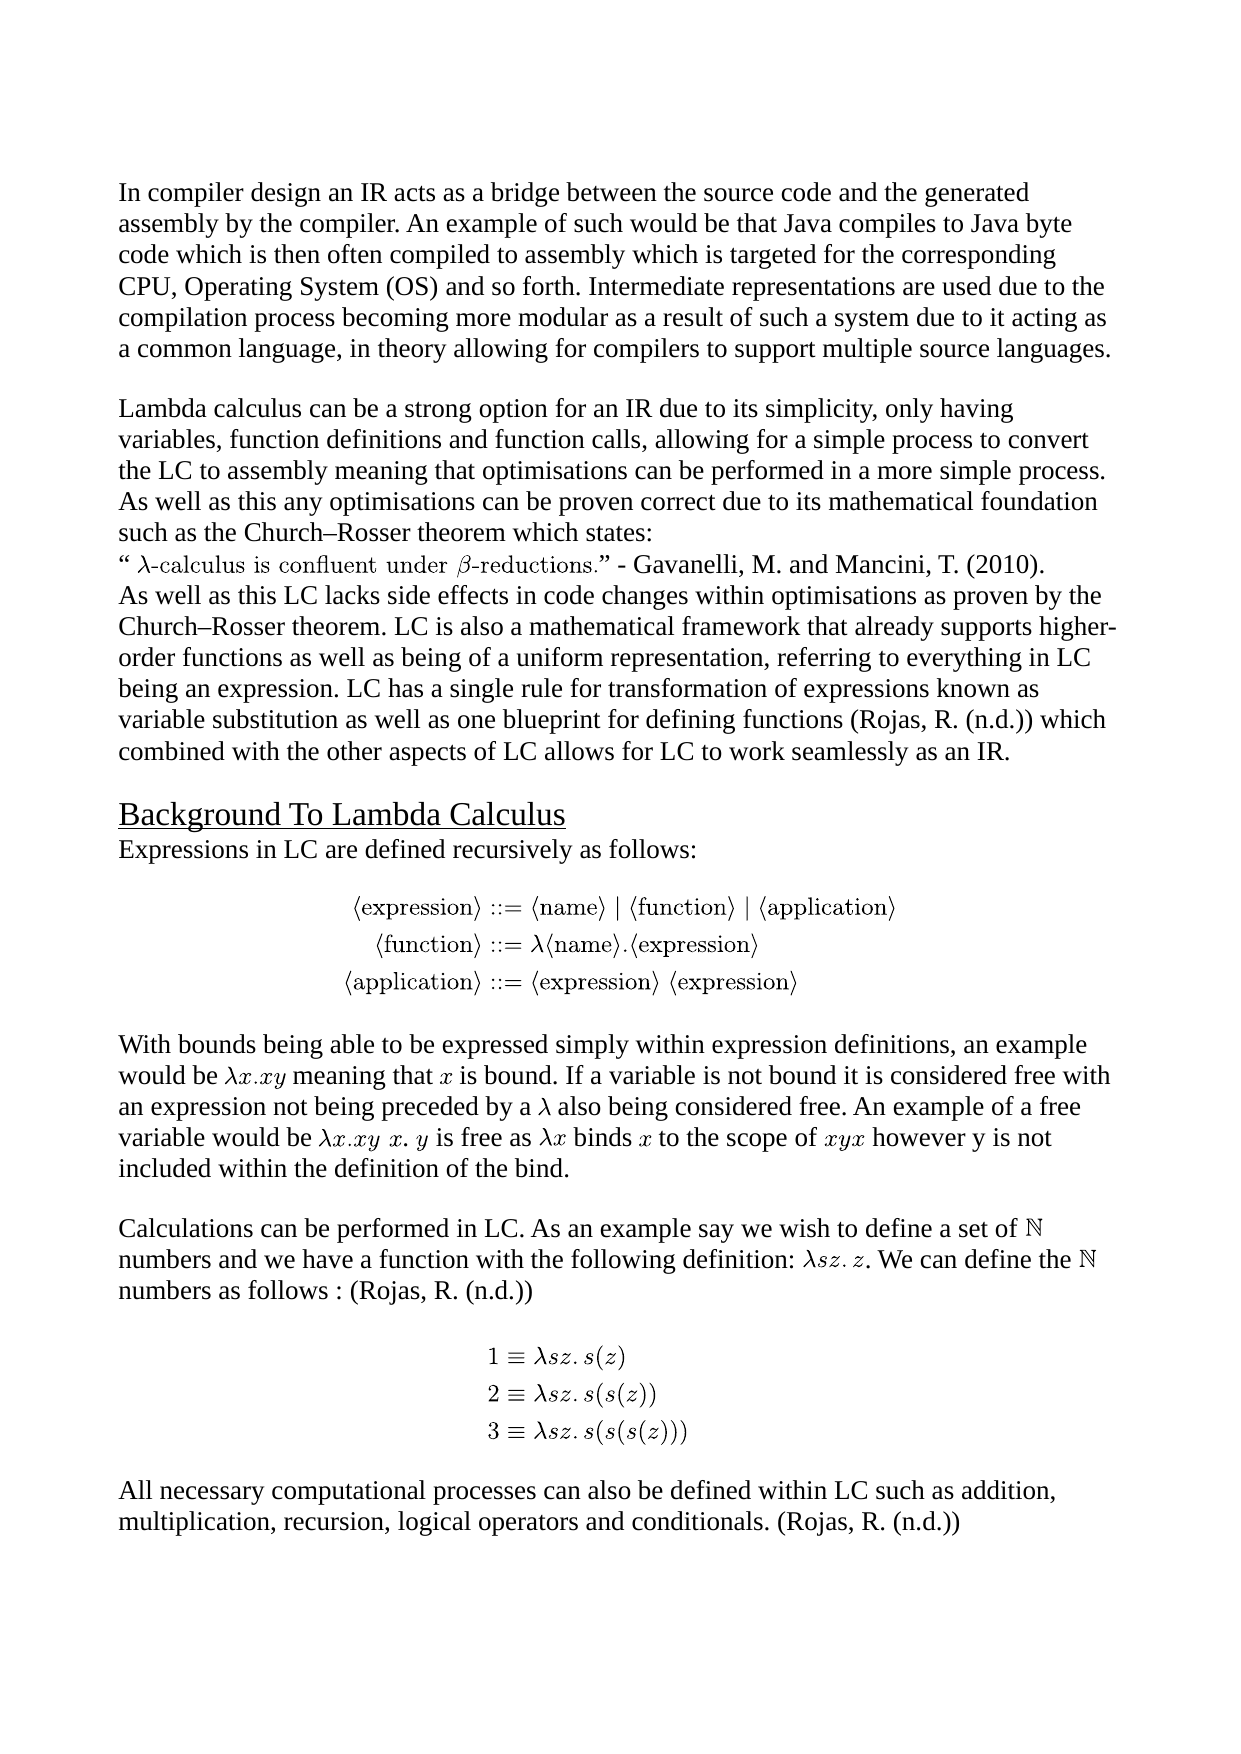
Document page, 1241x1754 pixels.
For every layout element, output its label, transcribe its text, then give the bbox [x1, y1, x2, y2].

text Calculations can be performed in LC. As an example say we wish to define a set of numbers and we have a function with the following definition: . We can define the numbers as follows : (Rojas, R. (n.d.)) [118, 1212, 1122, 1305]
text With bounds being able to be expressed simply within expression definitions, an example would be meaning that is bound. If a variable is not bound it is considered free with an expression not being preceded by a also being considered free. An example of a free variable would be . is free as binds to the scope of however y is not included within the definition of the bind. [118, 1028, 1122, 1183]
text Expressions in LC are defined recursively as follows: [118, 833, 1122, 864]
text All necessary computational processes can also be defined within LC such as addition, multiplication, recursion, logical operators and conditionals. (Rojas, R. (n.d.)) [118, 1474, 1122, 1537]
text As well as this LC lacks side effects in code changes within optimisations as proven by the Church–Rosser theorem. LC is also a mathematical framework that already supports higher-order functions as well as being of a uniform representation, referring to everything in LC being an expression. LC has a single rule for transformation of expressions known as variable substitution as well as one blueprint for defining functions (Rojas, R. (n.d.)) which combined with the other aspects of LC allows for LC to work seamlessly as an IR. [118, 579, 1122, 766]
text In compiler design an IR acts as a bridge between the source code and the generated assembly by the compiler. An example of such would be that Java compiles to Java byte code which is then often compiled to assembly which is targeted for the corresponding CPU, Operating System (OS) and so forth. Intermediate representations are used due to the compilation process becoming more modular as a result of such a system due to it acting as a common language, in theory allowing for compilers to support multiple source languages. [118, 176, 1122, 363]
text Background To Lambda Calculus [118, 794, 1122, 833]
text Lambda calculus can be a strong option for an IR due to its simplicity, only having variables, function definitions and function calls, allowing for a simple process to convert the LC to assembly meaning that optimisations can be performed in a more simple process. As well as this any optimisations can be proven correct due to its mathematical foundation such as the Church–Rosser theorem which states: [118, 392, 1122, 548]
text “ ” - Gavanelli, M. and Mancini, T. (2010). [118, 548, 1122, 579]
